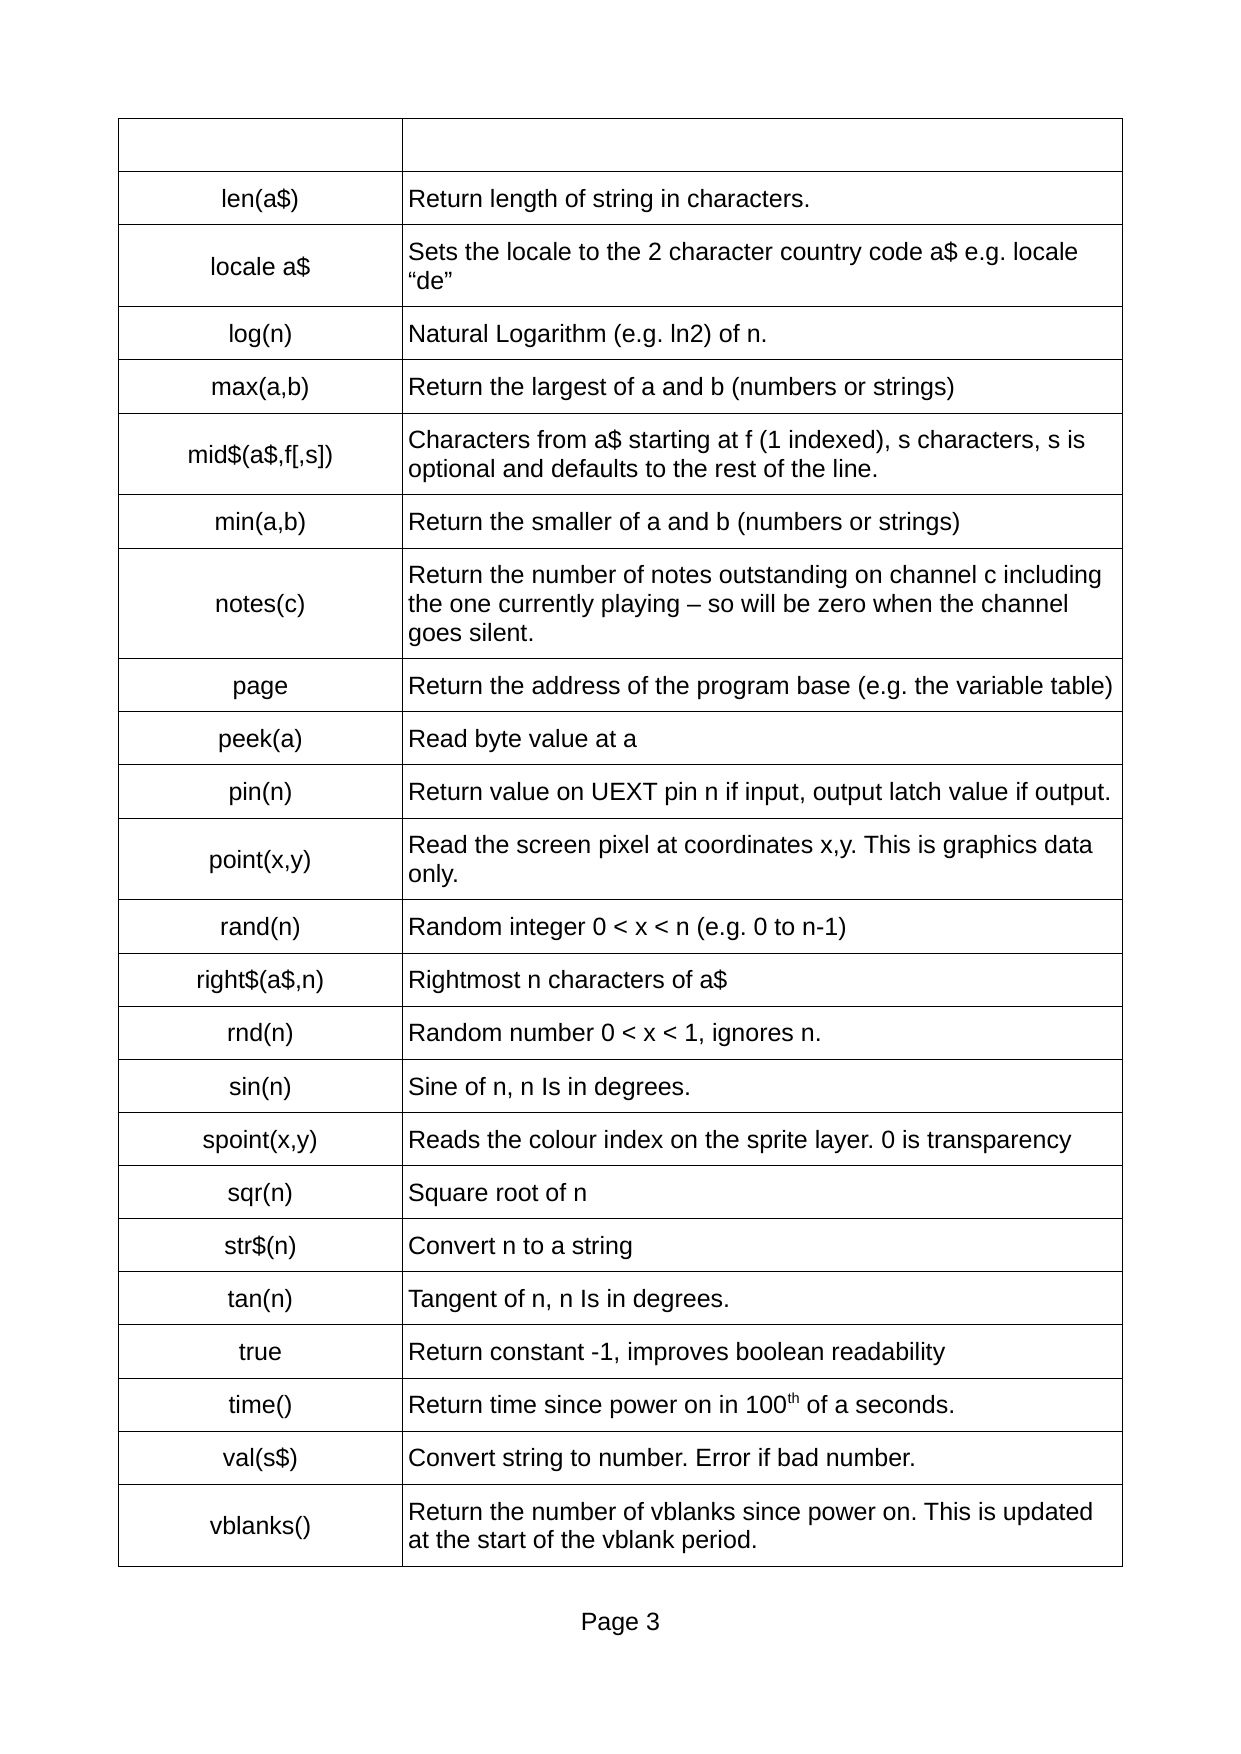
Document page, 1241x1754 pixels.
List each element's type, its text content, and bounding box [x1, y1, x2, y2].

table_cell Return length of string in characters. [403, 172, 1122, 224]
table_cell Return the number of notes outstanding on channel c including the one currently playing – so will be zero when the channel goes silent. [403, 549, 1122, 658]
table_cell [119, 119, 402, 171]
table_cell Vblanks() [119, 1485, 402, 1566]
table_cell Return constant -1, improves boolean readability [403, 1325, 1122, 1377]
table_cell len(a$) [119, 172, 402, 224]
table_cell val(s$) [119, 1432, 402, 1484]
table_cell Random integer 0 < x < n (e.g. 0 to n-1) [403, 900, 1122, 952]
table_cell Str$(n) [119, 1219, 402, 1271]
table_cell Return the smaller of a and b (numbers or strings) [403, 495, 1122, 547]
table_cell Spoint(x,y) [119, 1113, 402, 1165]
table_cell Read the screen pixel at coordinates x,y. This is graphics data only. [403, 819, 1122, 899]
table_cell min(a,b) [119, 495, 402, 547]
table_cell Rightmost n characters of a$ [403, 954, 1122, 1006]
table_cell point(x,y) [119, 819, 402, 899]
table_cell True [119, 1325, 402, 1377]
table_cell sqr(n) [119, 1166, 402, 1218]
table_cell Sets the locale to the 2 character country code a$ e.g. locale “de” [403, 225, 1122, 306]
table_cell Random number 0 < x < 1, ignores n. [403, 1007, 1122, 1059]
table_cell Sine of n, n Is in degrees. [403, 1060, 1122, 1112]
table_cell Return value on UEXT pin n if input, output latch value if output. [403, 765, 1122, 817]
table_cell log(n) [119, 307, 402, 359]
table_cell [403, 119, 1122, 171]
table_cell pin(n) [119, 765, 402, 817]
table_cell Time() [119, 1379, 402, 1431]
table_cell rnd(n) [119, 1007, 402, 1059]
table_cell peek(a) [119, 712, 402, 764]
table_cell notes(c) [119, 549, 402, 658]
table_cell right$(a$,n) [119, 954, 402, 1006]
table_cell Characters from a$ starting at f (1 indexed), s characters, s is optional and defaults to the rest of the line. [403, 414, 1122, 494]
table_cell Page [119, 659, 402, 711]
table_cell tan(n) [119, 1272, 402, 1324]
table_cell Locale a$ [119, 225, 402, 306]
table_cell sin(n) [119, 1060, 402, 1112]
table_cell Tangent of n, n Is in degrees. [403, 1272, 1122, 1324]
table_cell max(a,b) [119, 360, 402, 412]
table_cell Reads the colour index on the sprite layer. 0 is transparency [403, 1113, 1122, 1165]
table_cell Return time since power on in 100th of a seconds. [403, 1379, 1122, 1431]
table_cell Return the largest of a and b (numbers or strings) [403, 360, 1122, 412]
table_cell Natural Logarithm (e.g. ln2) of n. [403, 307, 1122, 359]
table_cell Square root of n [403, 1166, 1122, 1218]
table_cell Return the number of vblanks since power on. This is updated at the start of the vblank period. [403, 1485, 1122, 1566]
table_cell Convert n to a string [403, 1219, 1122, 1271]
table_cell Mid$(a$,f[,s]) [119, 414, 402, 494]
table_cell Return the address of the program base (e.g. the variable table) [403, 659, 1122, 711]
table_cell Convert string to number. Error if bad number. [403, 1432, 1122, 1484]
table_cell Read byte value at a [403, 712, 1122, 764]
table_cell rand(n) [119, 900, 402, 952]
